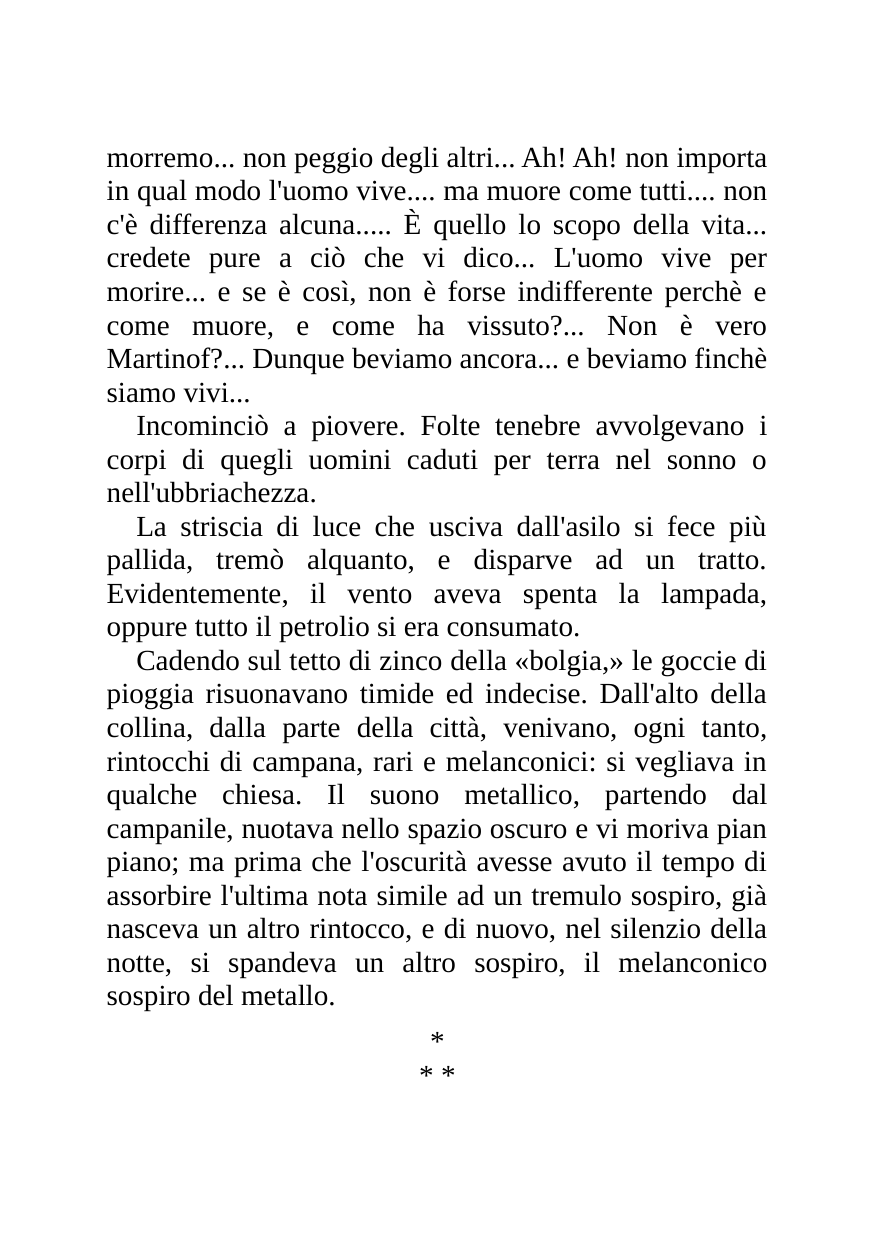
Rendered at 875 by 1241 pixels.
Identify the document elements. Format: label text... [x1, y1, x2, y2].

text * * * [106, 1024, 768, 1092]
text La striscia di luce che usciva dall'asilo si fece più pallida, tremò alquanto, e disparve ad un tratto. Evidentemente, il vento aveva spenta la lampada, oppure tutto il petrolio si era consumato. [106, 509, 768, 643]
text Cadendo sul tetto di zinco della «bolgia,» le goccie di pioggia risuonavano timide ed indecise. Dall'alto della collina, dalla parte della città, venivano, ogni tanto, rintocchi di campana, rari e melanconici: si vegliava in qualche chiesa. Il suono metallico, partendo dal campanile, nuotava nello spazio oscuro e vi moriva pian piano; ma prima che l'oscurità avesse avuto il tempo di assorbire l'ultima nota simile ad un tremulo sospiro, già nasceva un altro rintocco, e di nuovo, nel silenzio della notte, si spandeva un altro sospiro, il melanconico sospiro del metallo. [106, 643, 768, 1012]
text Incominciò a piovere. Folte tenebre avvolgevano i corpi di quegli uomini caduti per terra nel sonno o nell'ubbriachezza. [106, 408, 768, 509]
text morremo... non peggio degli altri... Ah! Ah! non importa in qual modo l'uomo vive.... ma muore come tutti.... non c'è differenza alcuna..... È quello lo scopo della vita... credete pure a ciò che vi dico... L'uomo vive per morire... e se è così, non è forse indifferente perchè e come muore, e come ha vissuto?... Non è vero Martinof?... Dunque beviamo ancora... e beviamo finchè siamo vivi... [106, 140, 768, 408]
